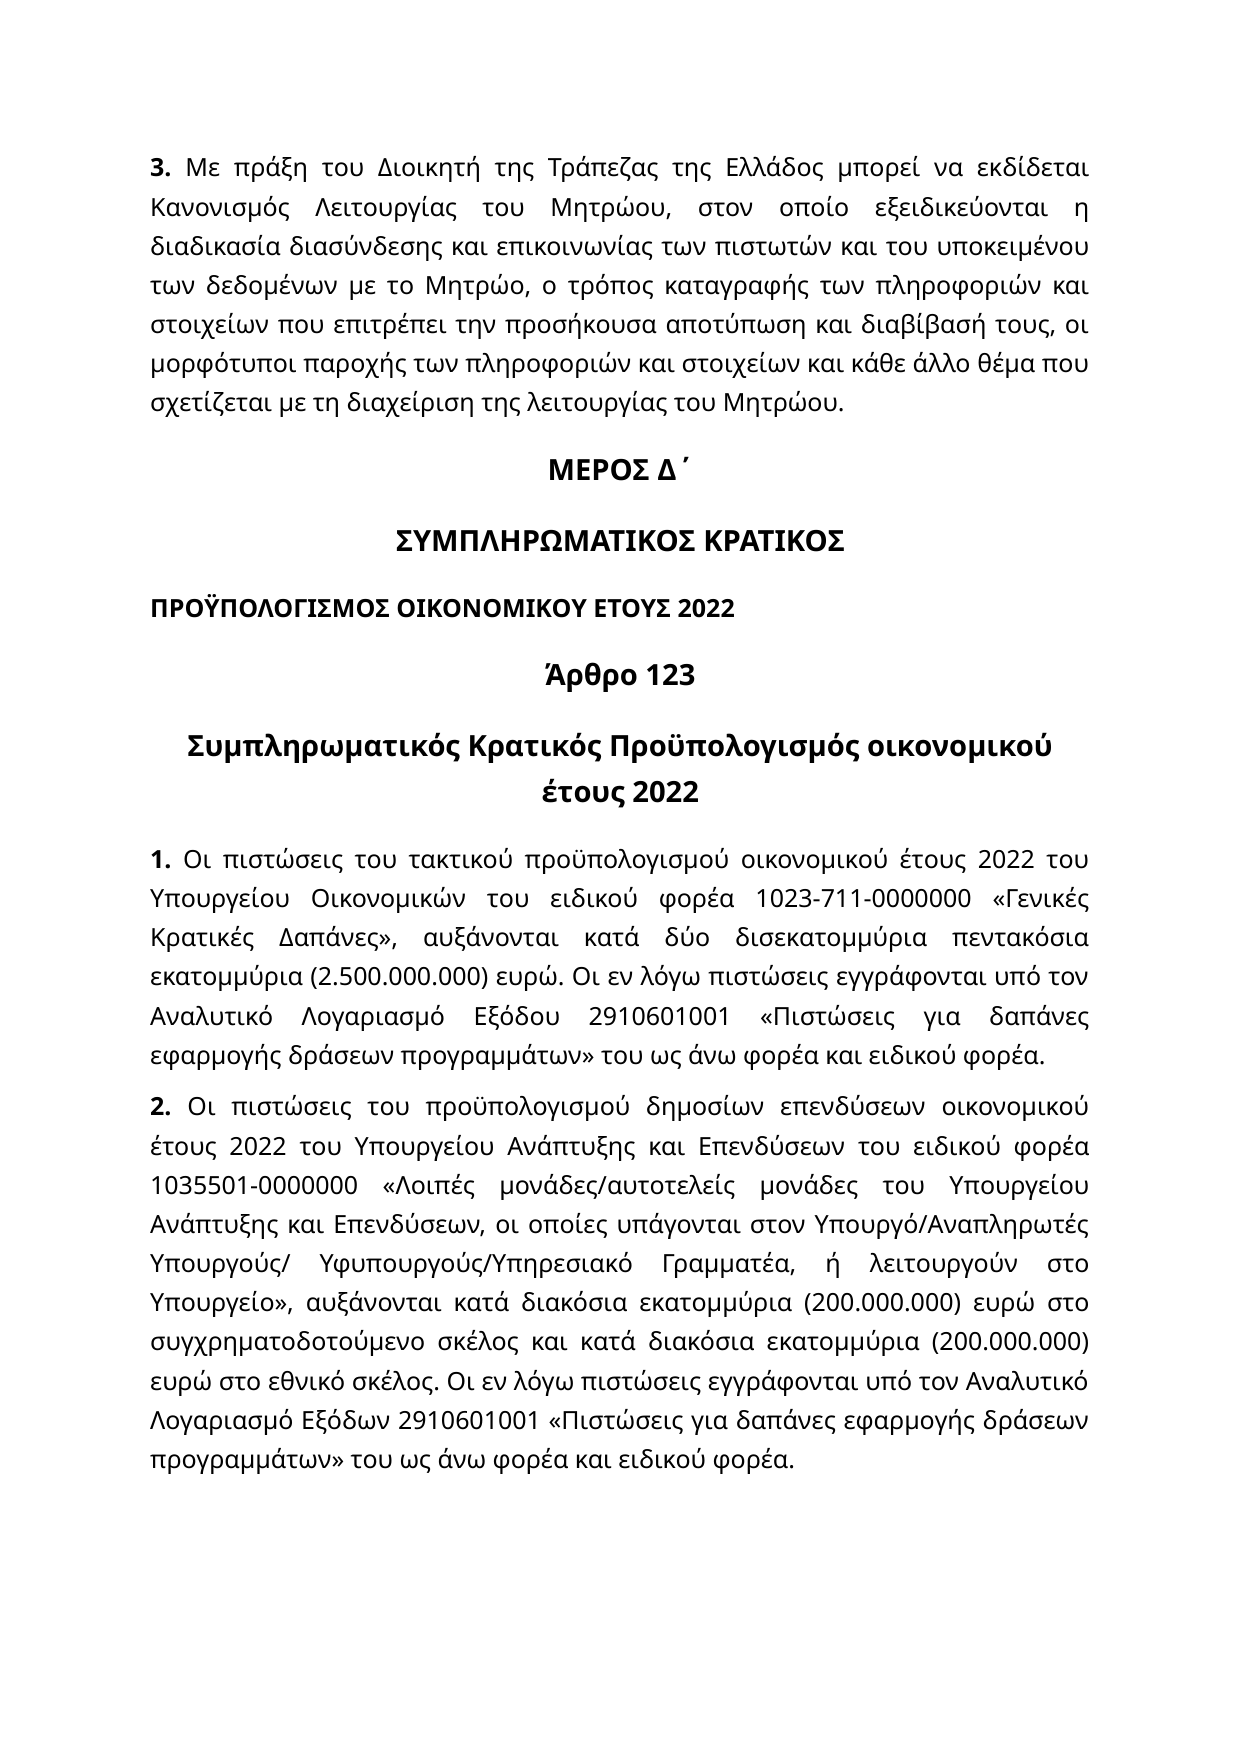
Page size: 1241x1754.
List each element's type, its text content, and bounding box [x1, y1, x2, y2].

text ΠΡΟΫΠΟΛΟΓΙΣΜΟΣ ΟΙΚΟΝΟΜΙΚΟΥ ΕΤΟΥΣ 2022 [150, 590, 1090, 624]
subtitle ΣΥΜΠΛΗΡΩΜΑΤΙΚΟΣ ΚΡΑΤΙΚΟΣ [150, 520, 1090, 559]
subtitle ΜΕΡΟΣ Δ΄ [150, 449, 1090, 489]
subtitle Συμπληρωματικός Κρατικός Προϋπολογισμός οικονομικού έτους 2022 [150, 725, 1090, 811]
text 3. Με πράξη του Διοικητή της Τράπεζας της Ελλάδος μπορεί να εκδίδεται Κανονισμός Λειτουργίας του Μητρώου, στον οποίο εξειδικεύονται η διαδικασία διασύνδεσης και επικοινωνίας των πιστωτών και του υποκειμένου των δεδομένων με το Μητρώο, ο τρόπος καταγραφής των πληροφοριών και στοιχείων που επιτρέπει την προσήκουσα αποτύπωση και διαβίβασή τους, οι μορφότυποι παροχής των πληροφοριών και στοιχείων και κάθε άλλο θέμα που σχετίζεται με τη διαχείριση της λειτουργίας του Μητρώου. [150, 150, 1090, 419]
text 2. Οι πιστώσεις του προϋπολογισμού δημοσίων επενδύσεων οικονομικού έτους 2022 του Υπουργείου Ανάπτυξης και Επενδύσεων του ειδικού φορέα 1035501-0000000 «Λοιπές μονάδες/αυτοτελείς μονάδες του Υπουργείου Ανάπτυξης και Επενδύσεων, οι οποίες υπάγονται στον Υπουργό/Αναπληρωτές Υπουργούς/ Υφυπουργούς/Υπηρεσιακό Γραμματέα, ή λειτουργούν στο Υπουργείο», αυξάνονται κατά διακόσια εκατομμύρια (200.000.000) ευρώ στο συγχρηματοδοτούμενο σκέλος και κατά διακόσια εκατομμύρια (200.000.000) ευρώ στο εθνικό σκέλος. Οι εν λόγω πιστώσεις εγγράφονται υπό τον Αναλυτικό Λογαριασμό Εξόδων 2910601001 «Πιστώσεις για δαπάνες εφαρμογής δράσεων προγραμμάτων» του ως άνω φορέα και ειδικού φορέα. [150, 1089, 1090, 1476]
text 1. Οι πιστώσεις του τακτικού προϋπολογισμού οικονομικού έτους 2022 του Υπουργείου Οικονομικών του ειδικού φορέα 1023-711-0000000 «Γενικές Κρατικές Δαπάνες», αυξάνονται κατά δύο δισεκατομμύρια πεντακόσια εκατομμύρια (2.500.000.000) ευρώ. Οι εν λόγω πιστώσεις εγγράφονται υπό τον Αναλυτικό Λογαριασμό Εξόδου 2910601001 «Πιστώσεις για δαπάνες εφαρμογής δράσεων προγραμμάτων» του ως άνω φορέα και ειδικού φορέα. [150, 841, 1090, 1071]
subtitle Άρθρο 123 [150, 654, 1090, 694]
